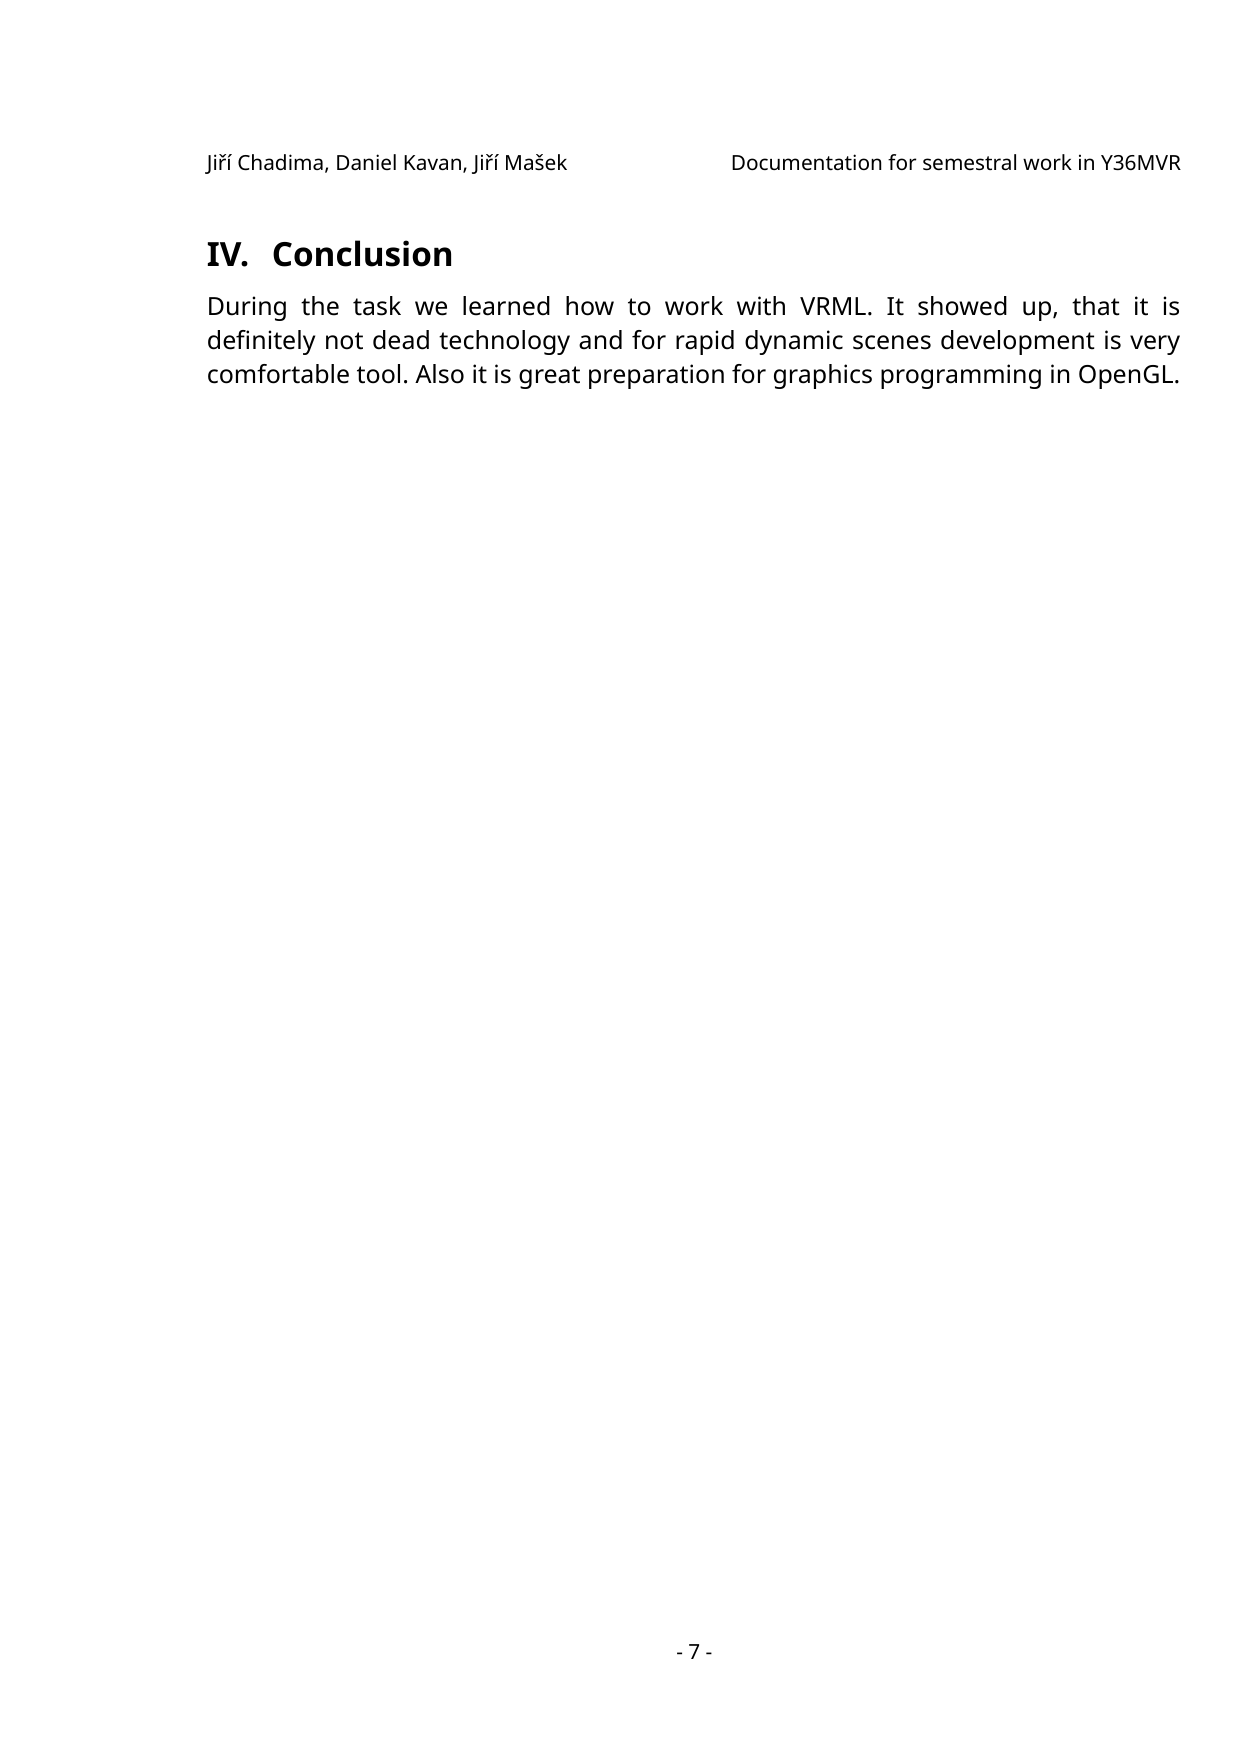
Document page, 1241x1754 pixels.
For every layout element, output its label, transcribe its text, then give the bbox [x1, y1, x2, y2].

text During the task we learned how to work with VRML. It showed up, that it is definitely not dead technology and for rapid dynamic scenes development is very comfortable tool. Also it is great preparation for graphics programming in OpenGL. [207, 288, 1181, 391]
subtitle Conclusion [207, 231, 1181, 276]
